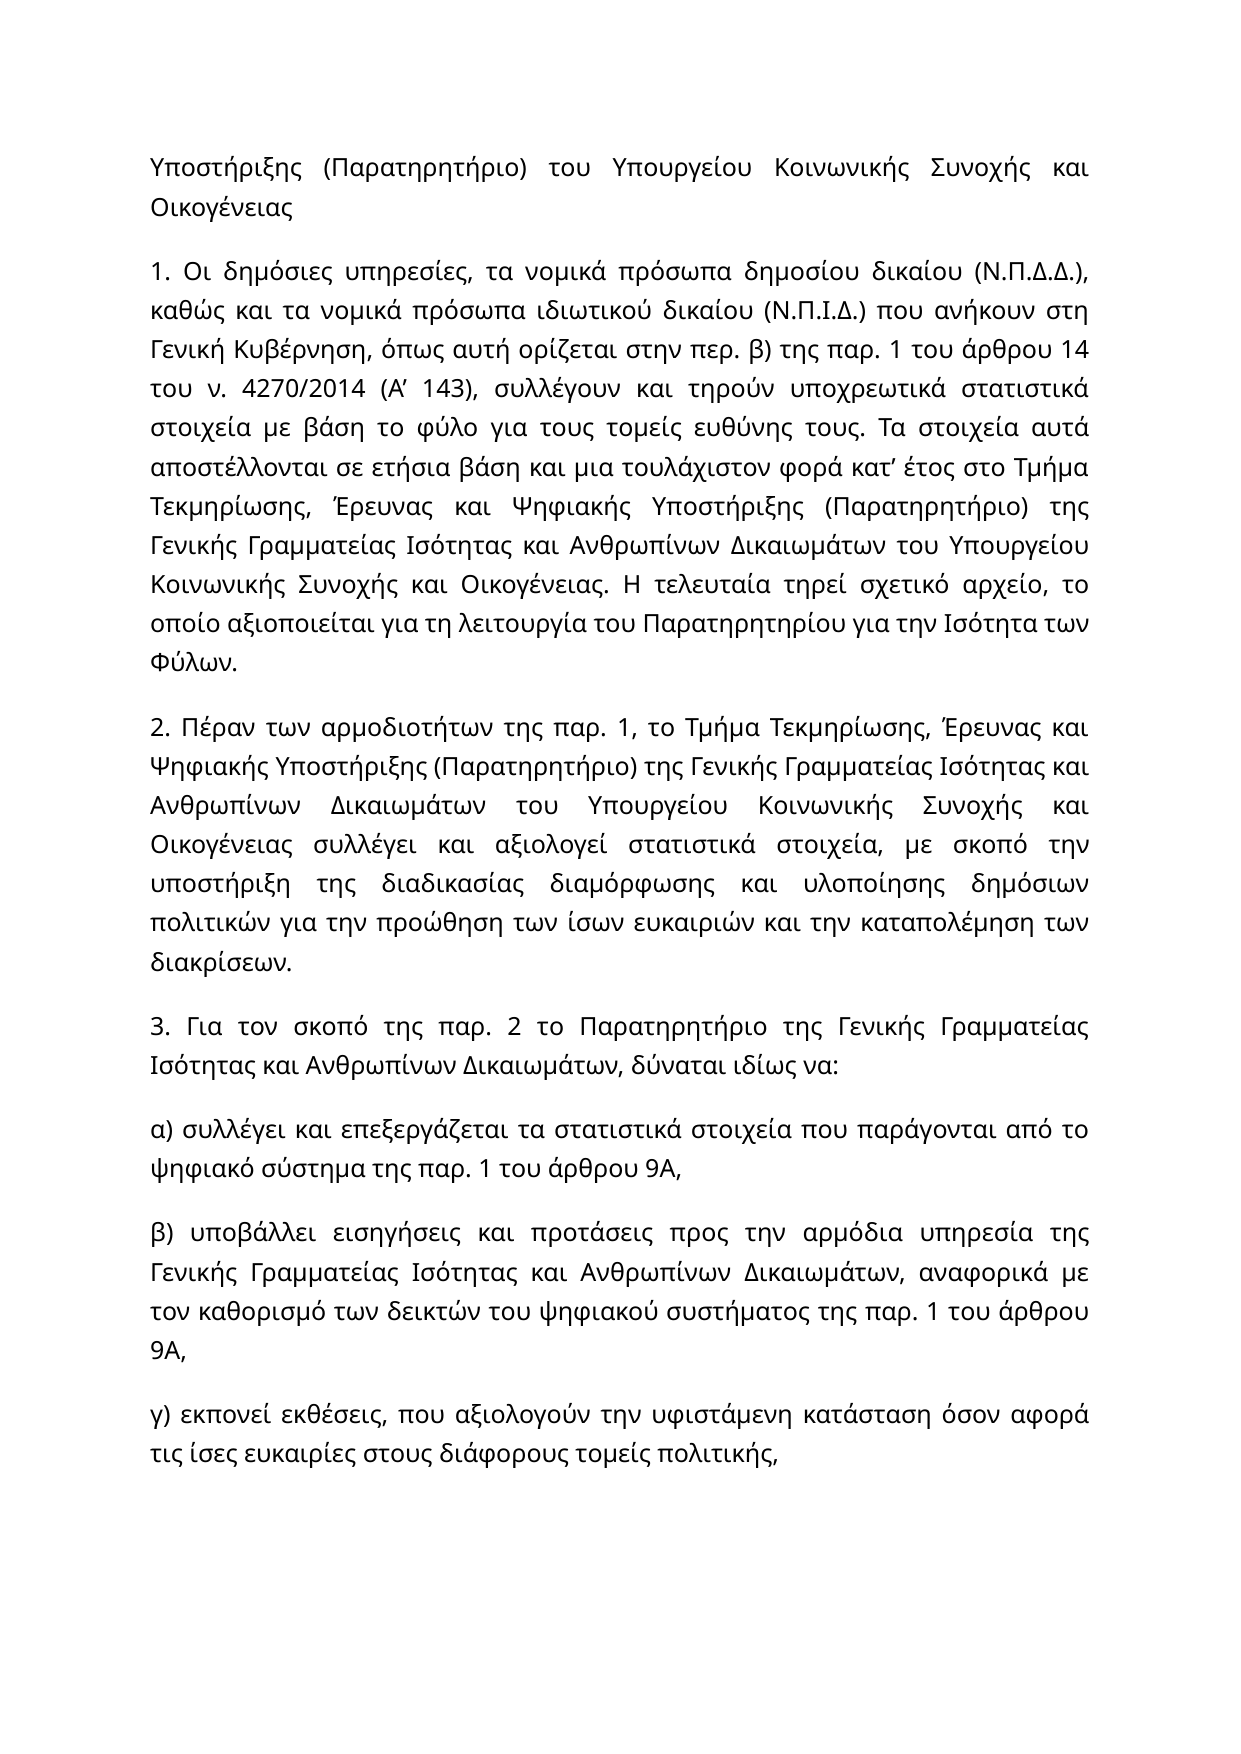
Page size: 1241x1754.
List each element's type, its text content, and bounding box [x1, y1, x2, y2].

text α) συλλέγει και επεξεργάζεται τα στατιστικά στοιχεία που παράγονται από το ψηφιακό σύστημα της παρ. 1 του άρθρου 9Α, [150, 1112, 1090, 1185]
text γ) εκπονεί εκθέσεις, που αξιολογούν την υφιστάμενη κατάσταση όσον αφορά τις ίσες ευκαιρίες στους διάφορους τομείς πολιτικής, [150, 1397, 1090, 1470]
text 2. Πέραν των αρμοδιοτήτων της παρ. 1, το Τμήμα Τεκμηρίωσης, Έρευνας και Ψηφιακής Υποστήριξης (Παρατηρητήριο) της Γενικής Γραμματείας Ισότητας και Ανθρωπίνων Δικαιωμάτων του Υπουργείου Κοινωνικής Συνοχής και Οικογένειας συλλέγει και αξιολογεί στατιστικά στοιχεία, με σκοπό την υποστήριξη της διαδικασίας διαμόρφωσης και υλοποίησης δημόσιων πολιτικών για την προώθηση των ίσων ευκαιριών και την καταπολέμηση των διακρίσεων. [150, 709, 1090, 978]
text 3. Για τον σκοπό της παρ. 2 το Παρατηρητήριο της Γενικής Γραμματείας Ισότητας και Ανθρωπίνων Δικαιωμάτων, δύναται ιδίως να: [150, 1008, 1090, 1082]
text Υποστήριξης (Παρατηρητήριο) του Υπουργείου Κοινωνικής Συνοχής και Οικογένειας [150, 150, 1090, 223]
text β) υποβάλλει εισηγήσεις και προτάσεις προς την αρμόδια υπηρεσία της Γενικής Γραμματείας Ισότητας και Ανθρωπίνων Δικαιωμάτων, αναφορικά με τον καθορισμό των δεικτών του ψηφιακού συστήματος της παρ. 1 του άρθρου 9Α, [150, 1215, 1090, 1367]
text 1. Οι δημόσιες υπηρεσίες, τα νομικά πρόσωπα δημοσίου δικαίου (Ν.Π.Δ.Δ.), καθώς και τα νομικά πρόσωπα ιδιωτικού δικαίου (Ν.Π.Ι.Δ.) που ανήκουν στη Γενική Κυβέρνηση, όπως αυτή ορίζεται στην περ. β) της παρ. 1 του άρθρου 14 του ν. 4270/2014 (Α’ 143), συλλέγουν και τηρούν υποχρεωτικά στατιστικά στοιχεία με βάση το φύλο για τους τομείς ευθύνης τους. Τα στοιχεία αυτά αποστέλλονται σε ετήσια βάση και μια τουλάχιστον φορά κατ’ έτος στο Τμήμα Τεκμηρίωσης, Έρευνας και Ψηφιακής Υποστήριξης (Παρατηρητήριο) της Γενικής Γραμματείας Ισότητας και Ανθρωπίνων Δικαιωμάτων του Υπουργείου Κοινωνικής Συνοχής και Οικογένειας. Η τελευταία τηρεί σχετικό αρχείο, το οποίο αξιοποιείται για τη λειτουργία του Παρατηρητηρίου για την Ισότητα των Φύλων. [150, 253, 1090, 679]
